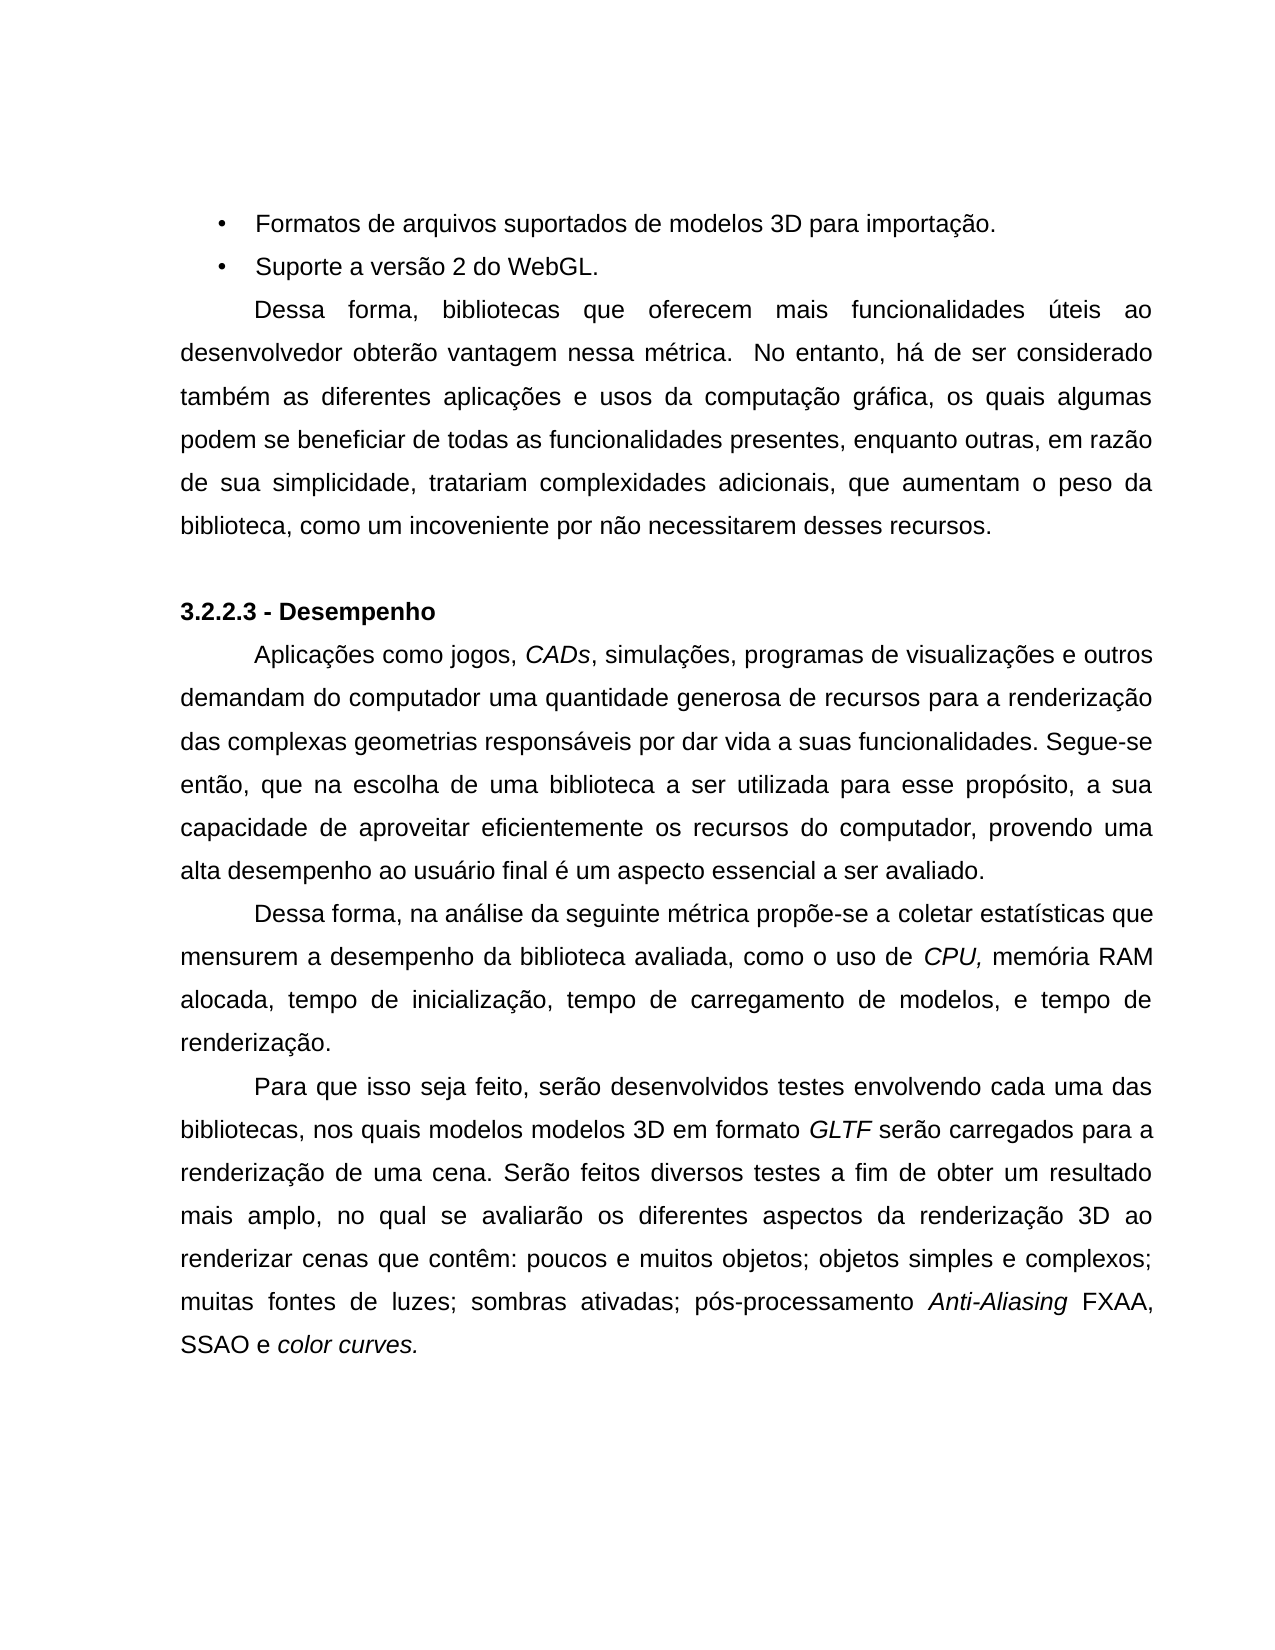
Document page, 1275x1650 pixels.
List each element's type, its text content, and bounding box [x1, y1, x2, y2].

text Para que isso seja feito, serão desenvolvidos testes envolvendo cada uma das bibliotecas, nos quais modelos modelos 3D em formato GLTF serão carregados para a renderização de uma cena. Serão feitos diversos testes a fim de obter um resultado mais amplo, no qual se avaliarão os diferentes aspectos da renderização 3D ao renderizar cenas que contêm: poucos e muitos objetos; objetos simples e complexos; muitas fontes de luzes; sombras ativadas; pós-processamento Anti-Aliasing FXAA, SSAO e color curves. [180, 1072, 1154, 1359]
text Dessa forma, na análise da seguinte métrica propõe-se a coletar estatísticas que mensurem a desempenho da biblioteca avaliada, como o uso de CPU, memória RAM alocada, tempo de inicialização, tempo de carregamento de modelos, e tempo de renderização. [180, 899, 1154, 1057]
text Aplicações como jogos, CADs, simulações, programas de visualizações e outros demandam do computador uma quantidade generosa de recursos para a renderização das complexas geometrias responsáveis por dar vida a suas funcionalidades. Segue-se então, que na escolha de uma biblioteca a ser utilizada para esse propósito, a sua capacidade de aproveitar eficientemente os recursos do computador, provendo uma alta desempenho ao usuário final é um aspecto essencial a ser avaliado. [180, 640, 1154, 885]
list Formatos de arquivos suportados de modelos 3D para importação. [218, 209, 1154, 238]
text Dessa forma, bibliotecas que oferecem mais funcionalidades úteis ao desenvolvedor obterão vantagem nessa métrica. No entanto, há de ser considerado também as diferentes aplicações e usos da computação gráfica, os quais algumas podem se beneficiar de todas as funcionalidades presentes, enquanto outras, em razão de sua simplicidade, tratariam complexidades adicionais, que aumentam o peso da biblioteca, como um incoveniente por não necessitarem desses recursos. [180, 295, 1154, 540]
subtitle 3.2.2.3 - Desempenho [180, 597, 1154, 626]
list Suporte a versão 2 do WebGL. [218, 252, 1154, 281]
